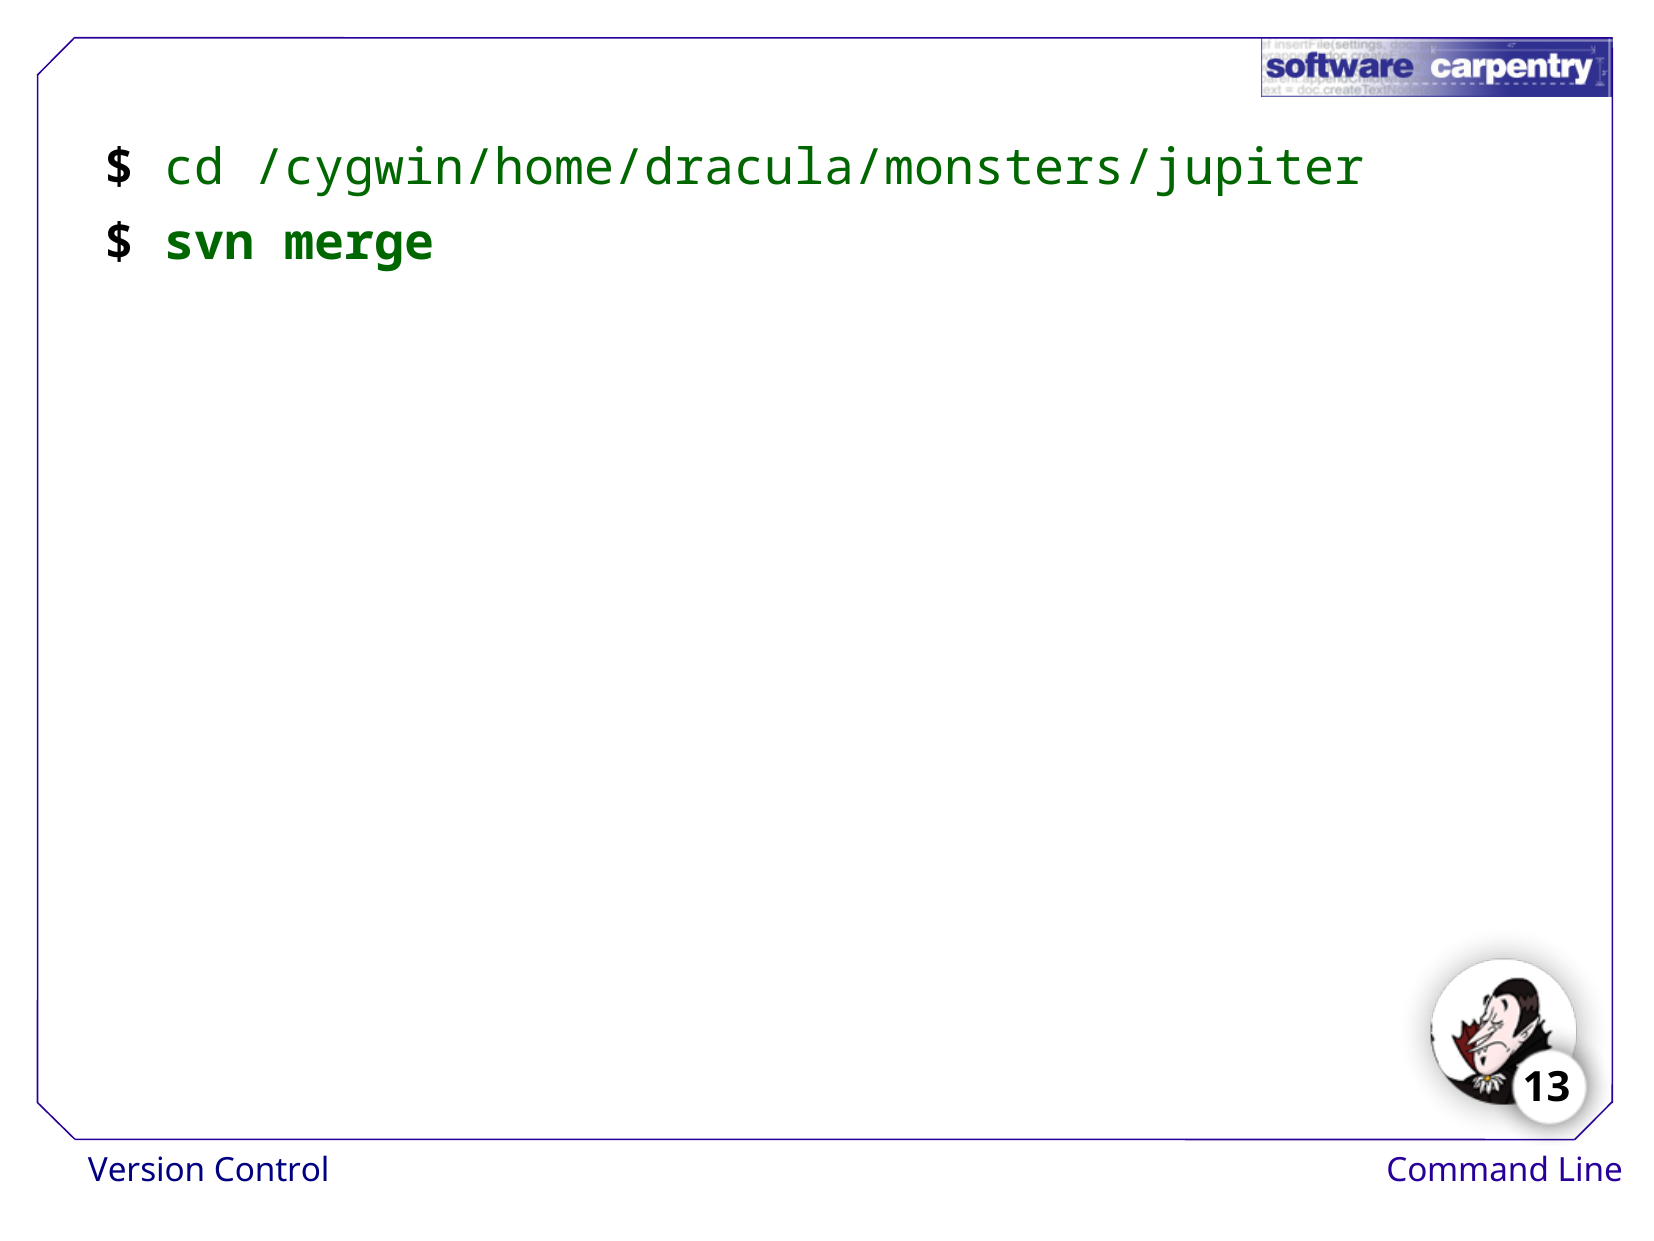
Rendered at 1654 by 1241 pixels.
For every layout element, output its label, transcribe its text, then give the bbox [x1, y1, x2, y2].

text_box $ cd /cygwin/home/dracula/monsters/jupiter $ svn merge [89, 112, 1572, 1152]
picture [1261, 39, 1613, 97]
picture [1393, 926, 1618, 1146]
text_box 13 [1476, 1057, 1618, 1119]
